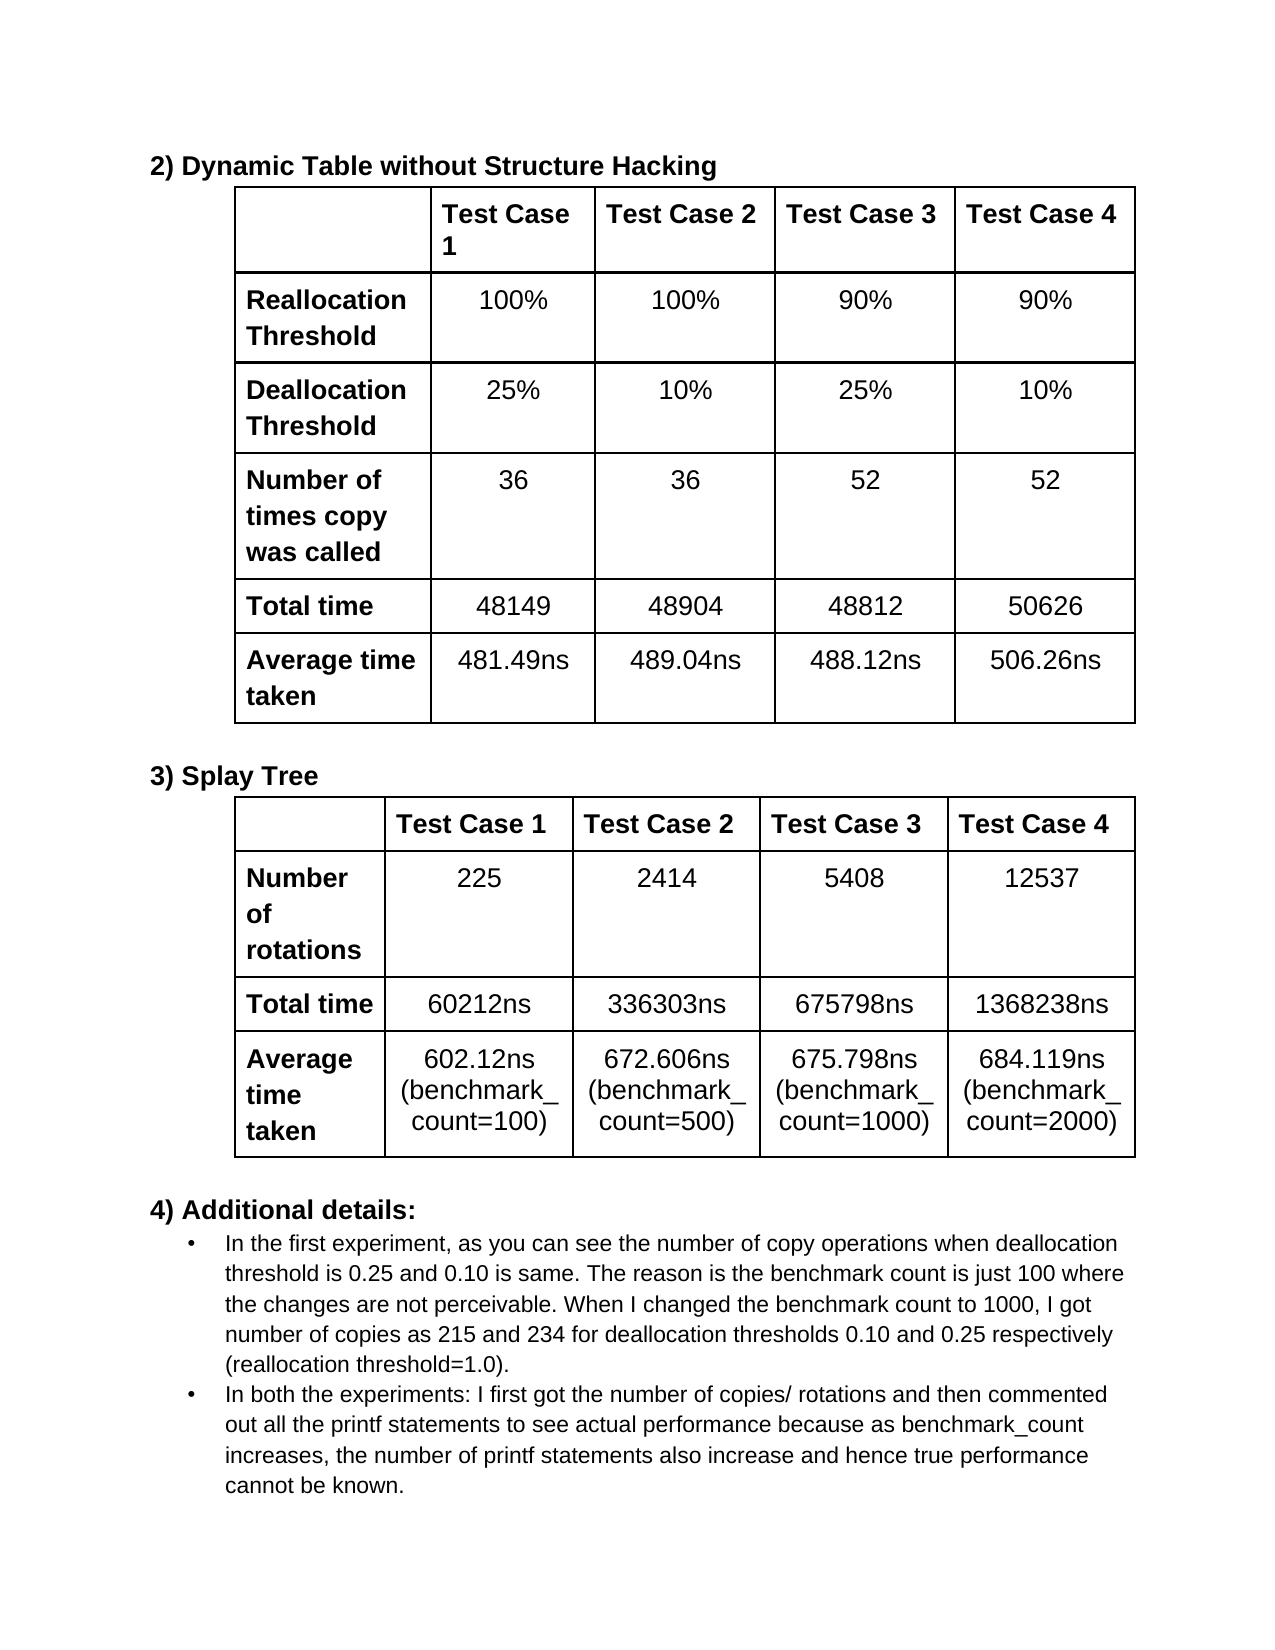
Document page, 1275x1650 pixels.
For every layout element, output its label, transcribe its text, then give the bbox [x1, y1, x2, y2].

table_cell 225 [386, 852, 572, 976]
table_cell Total time [236, 580, 430, 632]
list In the first experiment, as you can see the number of copy operations when deallocation threshold is 0.25 and 0.10 is same. The reason is the benchmark count is just 100 where the changes are not perceivable. When I changed the benchmark count to 1000, I got number of copies as 215 and 234 for deallocation thresholds 0.10 and 0.25 respectively (reallocation threshold=1.0). [187, 1230, 1125, 1377]
table_cell 36 [432, 454, 594, 578]
table_cell 100% [432, 274, 594, 361]
table_cell Total time [236, 978, 384, 1030]
text 3) Splay Tree [150, 760, 1125, 791]
table_header Test Case 3 [776, 188, 954, 271]
table_header Test Case 3 [761, 798, 947, 850]
table_cell 90% [956, 274, 1134, 361]
table_header Test Case 1 [432, 188, 594, 271]
table_cell 488.12ns [776, 634, 954, 722]
list In both the experiments: I first got the number of copies/ rotations and then commented out all the printf statements to see actual performance because as benchmark_count increases, the number of printf statements also increase and hence true performance cannot be known. [187, 1381, 1125, 1498]
table_cell 25% [776, 364, 954, 452]
table_cell Reallocation Threshold [236, 274, 430, 361]
table_cell 506.26ns [956, 634, 1134, 722]
table_header [236, 188, 430, 271]
table_cell 684.119ns (benchmark_count=2000) [949, 1032, 1134, 1156]
table_cell 489.04ns [596, 634, 774, 722]
table_cell 602.12ns (benchmark_count=100) [386, 1032, 572, 1156]
table_cell 36 [596, 454, 774, 578]
table_cell 12537 [949, 852, 1134, 976]
table_cell 1368238ns [949, 978, 1134, 1030]
table_header Test Case 2 [574, 798, 759, 850]
table_header Test Case 1 [386, 798, 572, 850]
table_cell 50626 [956, 580, 1134, 632]
table_header Test Case 4 [956, 188, 1134, 271]
table_cell 481.49ns [432, 634, 594, 722]
table_cell 675798ns [761, 978, 947, 1030]
table_cell 52 [776, 454, 954, 578]
table_cell Average time taken [236, 1032, 384, 1156]
table_cell 675.798ns (benchmark_count=1000) [761, 1032, 947, 1156]
table_header Test Case 4 [949, 798, 1134, 850]
table_cell Deallocation Threshold [236, 364, 430, 452]
table_cell Number of times copy was called [236, 454, 430, 578]
table_cell 60212ns [386, 978, 572, 1030]
table_cell 10% [596, 364, 774, 452]
table_cell 2414 [574, 852, 759, 976]
table_header Test Case 2 [596, 188, 774, 271]
table_cell 48149 [432, 580, 594, 632]
table_cell 52 [956, 454, 1134, 578]
table_cell 672.606ns (benchmark_count=500) [574, 1032, 759, 1156]
table_cell 5408 [761, 852, 947, 976]
table_cell 48904 [596, 580, 774, 632]
text 2) Dynamic Table without Structure Hacking [150, 150, 1125, 181]
table_cell Number of rotations [236, 852, 384, 976]
table_cell 336303ns [574, 978, 759, 1030]
table_cell 100% [596, 274, 774, 361]
text 4) Additional details: [150, 1194, 1125, 1226]
table_header [236, 798, 384, 850]
table_cell 90% [776, 274, 954, 361]
table_cell 48812 [776, 580, 954, 632]
table_cell 25% [432, 364, 594, 452]
table_cell 10% [956, 364, 1134, 452]
table_cell Average time taken [236, 634, 430, 722]
